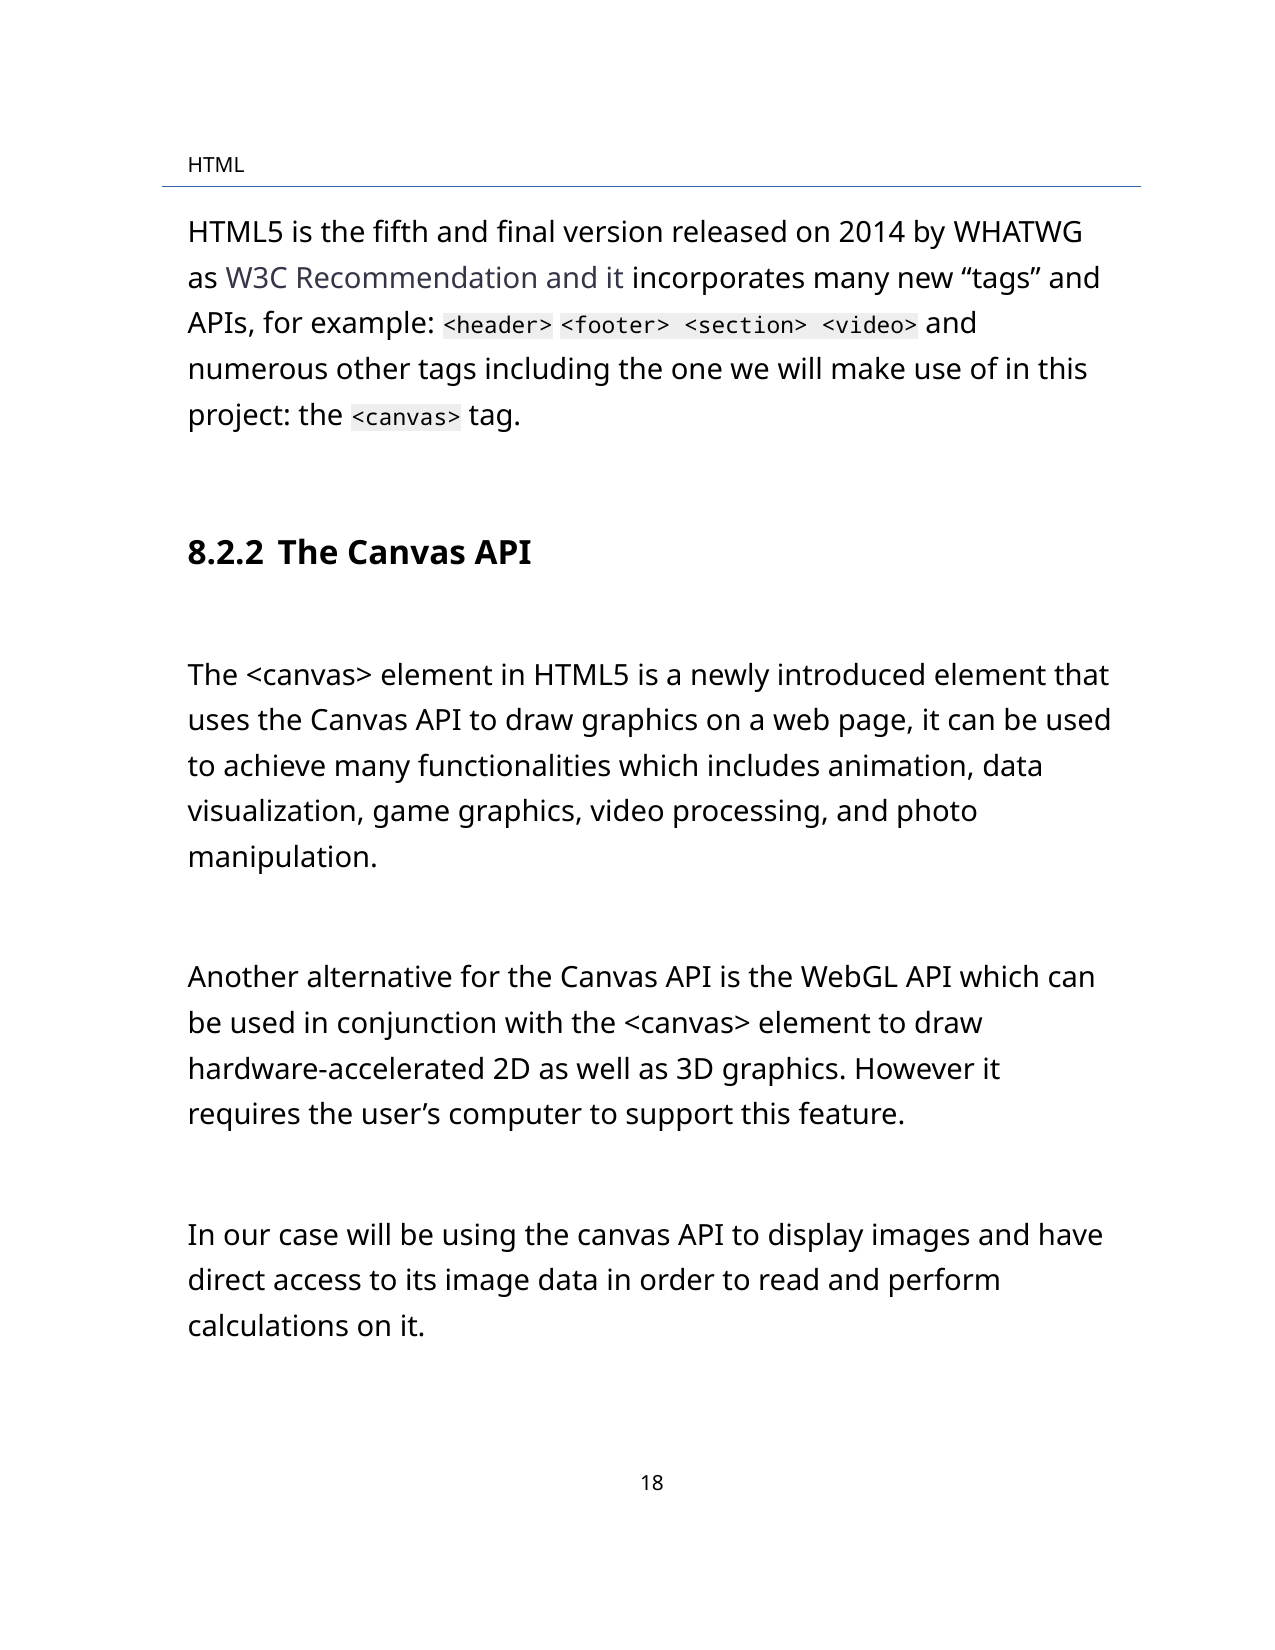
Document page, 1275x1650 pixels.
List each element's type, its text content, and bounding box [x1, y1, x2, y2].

text HTML5 is the fifth and final version released on 2014 by WHATWG as W3C Recommendation and it incorporates many new “tags” and APIs, for example: <header> <footer> <section> <video> and numerous other tags including the one we will make use of in this project: the <canvas> tag. [187, 211, 1116, 434]
subtitle The Canvas API [187, 529, 1116, 574]
text The <canvas> element in HTML5 is a newly introduced element that uses the Canvas API to draw graphics on a web page, it can be used to achieve many functionalities which includes animation, data visualization, game graphics, video processing, and photo manipulation. [187, 654, 1116, 876]
text Another alternative for the Canvas API is the WebGL API which can be used in conjunction with the <canvas> element to draw hardware-accelerated 2D as well as 3D graphics. However it requires the user’s computer to support this feature. [187, 957, 1116, 1133]
text In our case will be using the canvas API to display images and have direct access to its image data in order to read and perform calculations on it. [187, 1214, 1116, 1345]
